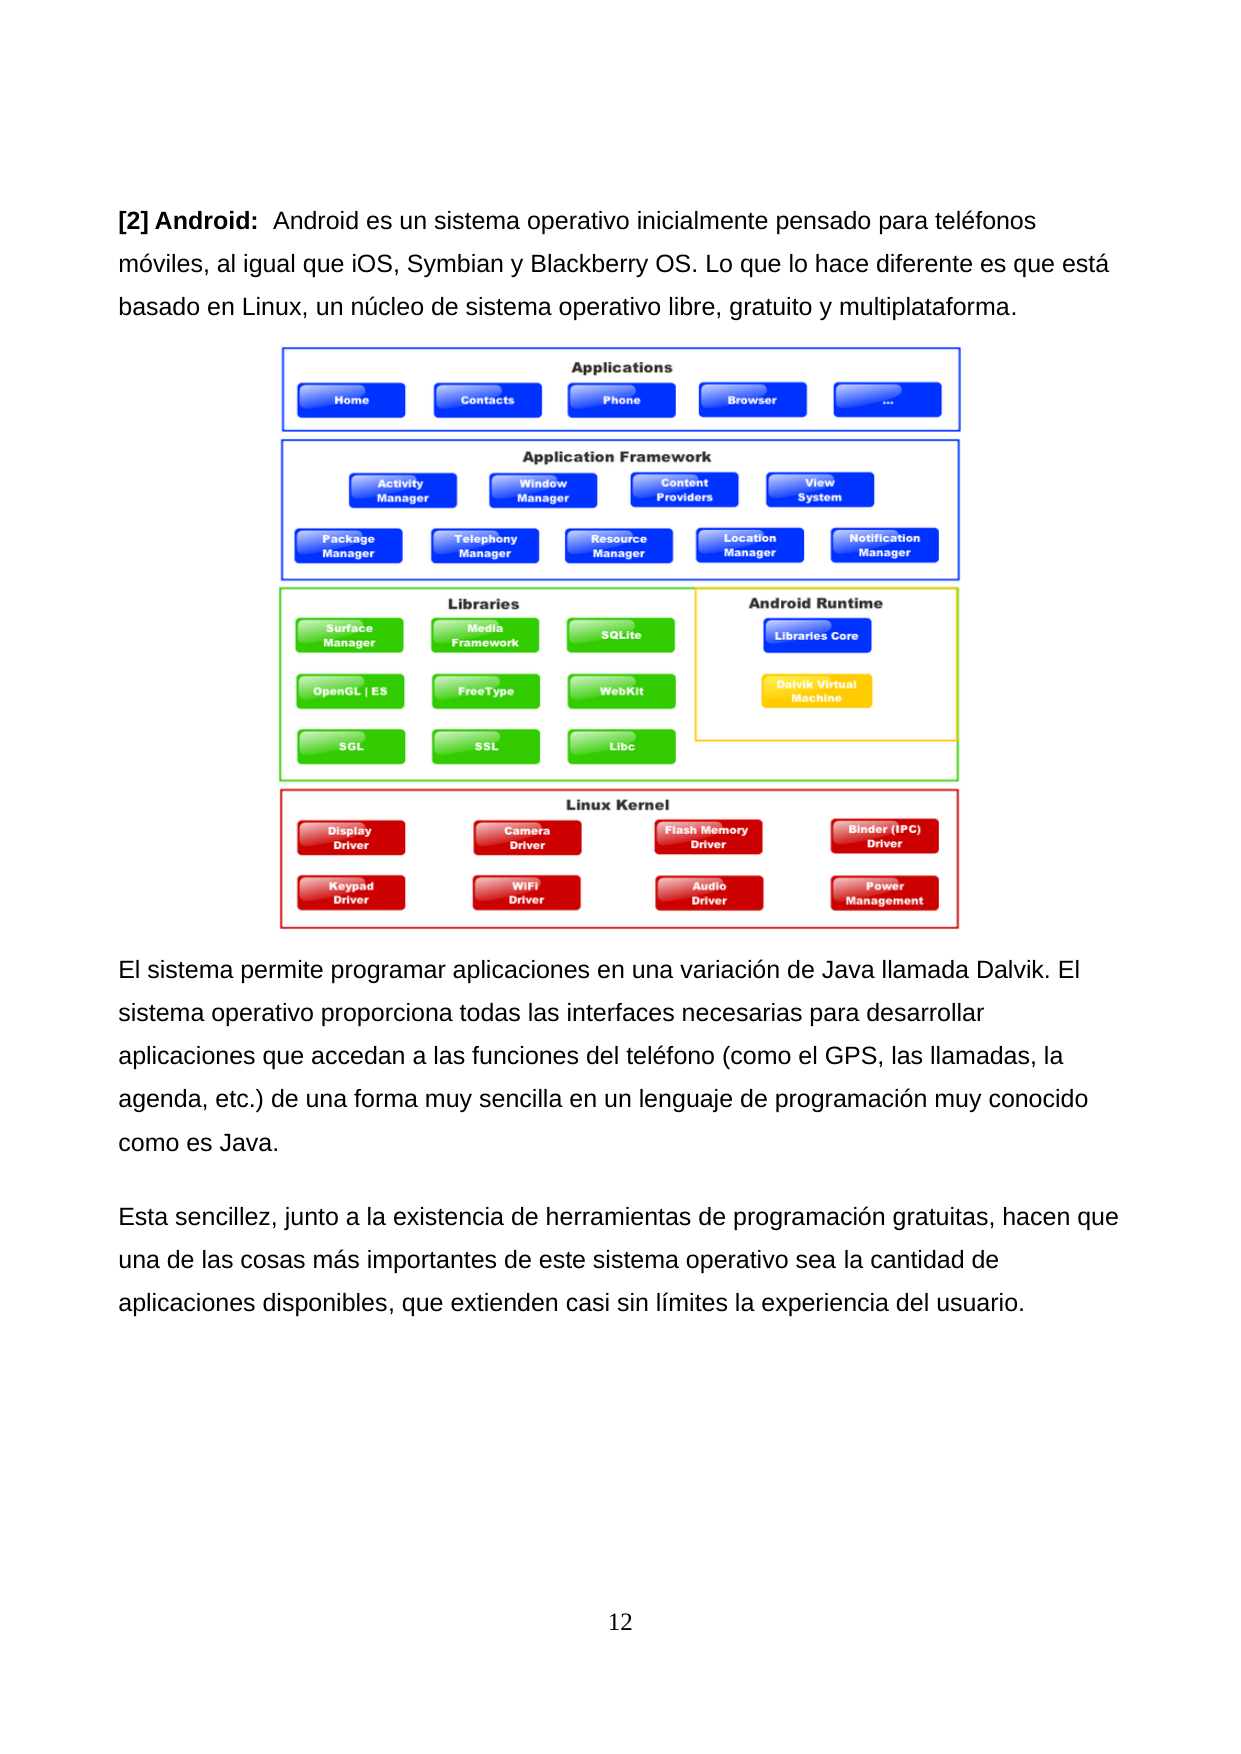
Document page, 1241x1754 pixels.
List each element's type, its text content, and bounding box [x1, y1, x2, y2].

text Esta sencillez, junto a la existencia de herramientas de programación gratuitas, hacen que una de las cosas más importantes de este sistema operativo sea la cantidad de aplicaciones disponibles, que extienden casi sin límites la experiencia del usuario. [118, 1202, 1122, 1317]
picture [266, 335, 974, 941]
text [2] Android: Android es un sistema operativo inicialmente pensado para teléfonos móviles, al igual que iOS, Symbian y Blackberry OS. Lo que lo hace diferente es que está basado en Linux, un núcleo de sistema operativo libre, gratuito y multiplataforma. [118, 206, 1122, 321]
text El sistema permite programar aplicaciones en una variación de Java llamada Dalvik. El sistema operativo proporciona todas las interfaces necesarias para desarrollar aplicaciones que accedan a las funciones del teléfono (como el GPS, las llamadas, la agenda, etc.) de una forma muy sencilla en un lenguaje de programación muy conocido como es Java. [118, 941, 1122, 1156]
